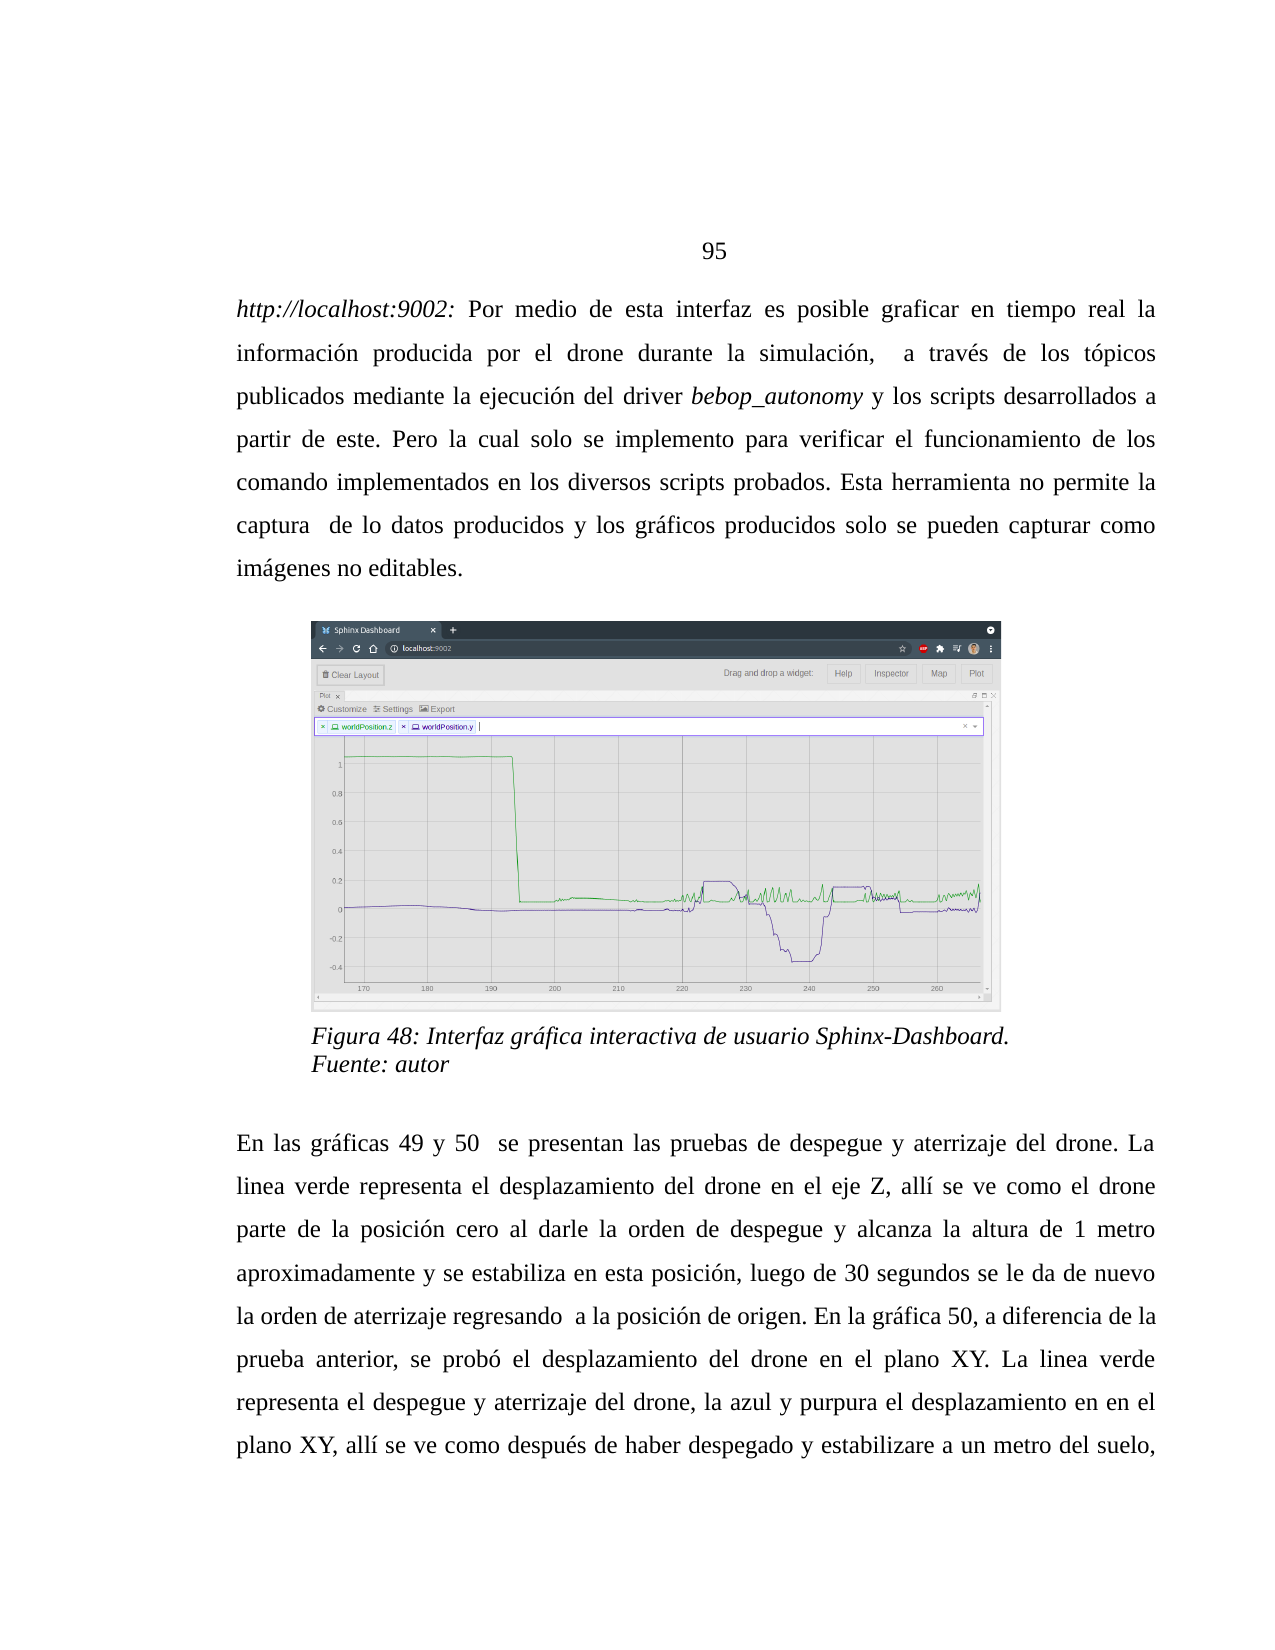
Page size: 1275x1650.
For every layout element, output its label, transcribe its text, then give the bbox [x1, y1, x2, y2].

picture [311, 621, 1002, 1012]
text Figura 48: Interfaz gráfica interactiva de usuario Sphinx-Dashboard. Fuente: autor [311, 1012, 1037, 1078]
text http://localhost:9002: Por medio de esta interfaz es posible graficar en tiempo real la información producida por el drone durante la simulación, a través de los tópicos publicados mediante la ejecución del driver bebop_autonomy y los scripts desarrollados a partir de este. Pero la cual solo se implemento para verificar el funcionamiento de los comando implementados en los diversos scripts probados. Esta herramienta no permite la captura de lo datos producidos y los gráficos producidos solo se pueden capturar como imágenes no editables. [236, 294, 1157, 582]
text En las gráficas 49 y 50 se presentan las pruebas de despegue y aterrizaje del drone. La linea verde representa el desplazamiento del drone en el eje Z, allí se ve como el drone parte de la posición cero al darle la orden de despegue y alcanza la altura de 1 metro aproximadamente y se estabiliza en esta posición, luego de 30 segundos se le da de nuevo la orden de aterrizaje regresando a la posición de origen. En la gráfica 50, a diferencia de la prueba anterior, se probó el desplazamiento del drone en el plano XY. La linea verde representa el despegue y aterrizaje del drone, la azul y purpura el desplazamiento en en el plano XY, allí se ve como después de haber despegado y estabilizare a un metro del suelo, [236, 1128, 1157, 1459]
